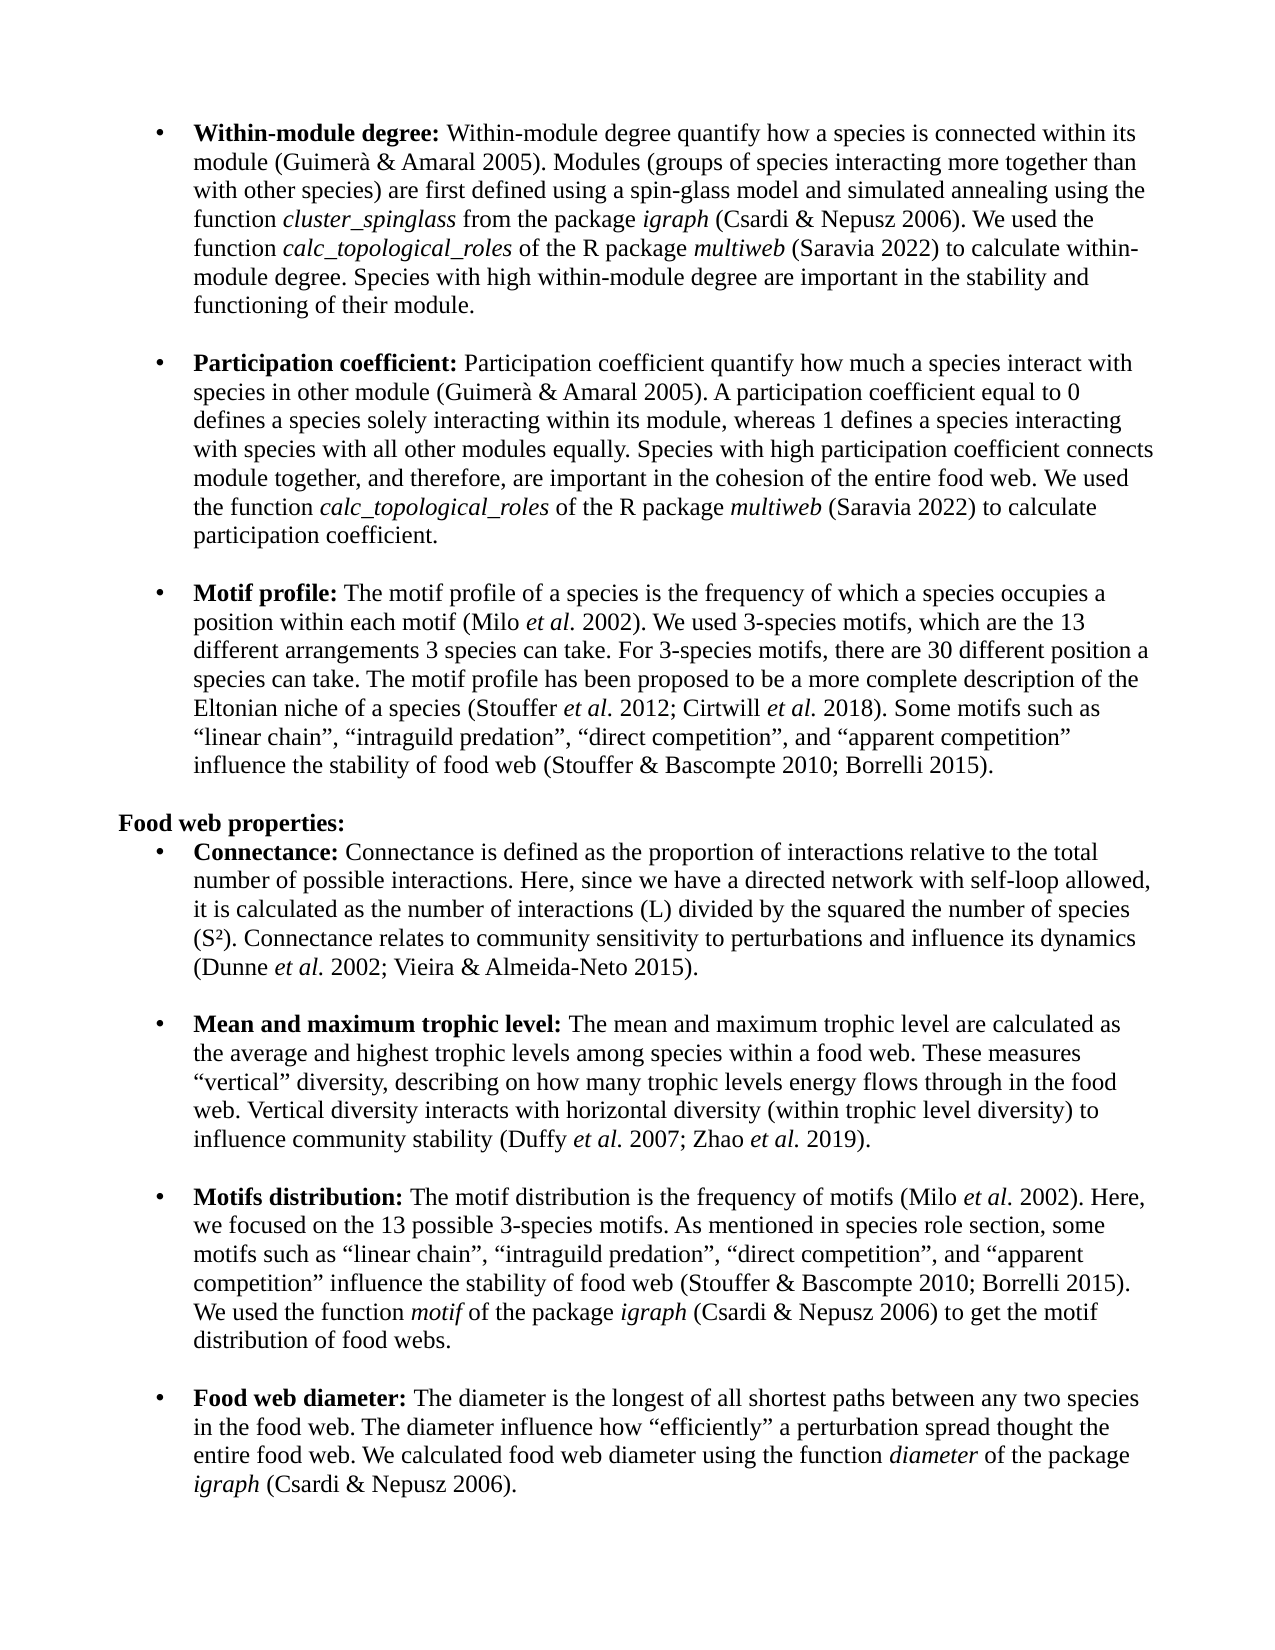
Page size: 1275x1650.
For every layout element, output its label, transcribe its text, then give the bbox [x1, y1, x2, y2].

list Within-module degree: Within-module degree quantify how a species is connected within its module (Guimerà & Amaral 2005). Modules (groups of species interacting more together than with other species) are first defined using a spin-glass model and simulated annealing using the function cluster_spinglass from the package igraph (Csardi & Nepusz 2006). We used the function calc_topological_roles of the R package multiweb (Saravia 2022) to calculate within-module degree. Species with high within-module degree are important in the stability and functioning of their module. [156, 118, 1157, 319]
list Food web diameter: The diameter is the longest of all shortest paths between any two species in the food web. The diameter influence how “efficiently” a perturbation spread thought the entire food web. We calculated food web diameter using the function diameter of the package igraph (Csardi & Nepusz 2006). [156, 1383, 1157, 1498]
list Participation coefficient: Participation coefficient quantify how much a species interact with species in other module (Guimerà & Amaral 2005). A participation coefficient equal to 0 defines a species solely interacting within its module, whereas 1 defines a species interacting with species with all other modules equally. Species with high participation coefficient connects module together, and therefore, are important in the cohesion of the entire food web. We used the function calc_topological_roles of the R package multiweb (Saravia 2022) to calculate participation coefficient. [156, 348, 1157, 549]
list Motif profile: The motif profile of a species is the frequency of which a species occupies a position within each motif (Milo et al. 2002). We used 3-species motifs, which are the 13 different arrangements 3 species can take. For 3-species motifs, there are 30 different position a species can take. The motif profile has been proposed to be a more complete description of the Eltonian niche of a species (Stouffer et al. 2012; Cirtwill et al. 2018). Some motifs such as “linear chain”, “intraguild predation”, “direct competition”, and “apparent competition” influence the stability of food web (Stouffer & Bascompte 2010; Borrelli 2015). [156, 578, 1157, 779]
list Mean and maximum trophic level: The mean and maximum trophic level are calculated as the average and highest trophic levels among species within a food web. These measures “vertical” diversity, describing on how many trophic levels energy flows through in the food web. Vertical diversity interacts with horizontal diversity (within trophic level diversity) to influence community stability (Duffy et al. 2007; Zhao et al. 2019). [156, 1009, 1157, 1153]
text Food web properties: [118, 808, 1157, 837]
list Connectance: Connectance is defined as the proportion of interactions relative to the total number of possible interactions. Here, since we have a directed network with self-loop allowed, it is calculated as the number of interactions (L) divided by the squared the number of species (S²). Connectance relates to community sensitivity to perturbations and influence its dynamics (Dunne et al. 2002; Vieira & Almeida-Neto 2015). [156, 837, 1157, 981]
list Motifs distribution: The motif distribution is the frequency of motifs (Milo et al. 2002). Here, we focused on the 13 possible 3-species motifs. As mentioned in species role section, some motifs such as “linear chain”, “intraguild predation”, “direct competition”, and “apparent competition” influence the stability of food web (Stouffer & Bascompte 2010; Borrelli 2015). We used the function motif of the package igraph (Csardi & Nepusz 2006) to get the motif distribution of food webs. [156, 1182, 1157, 1354]
